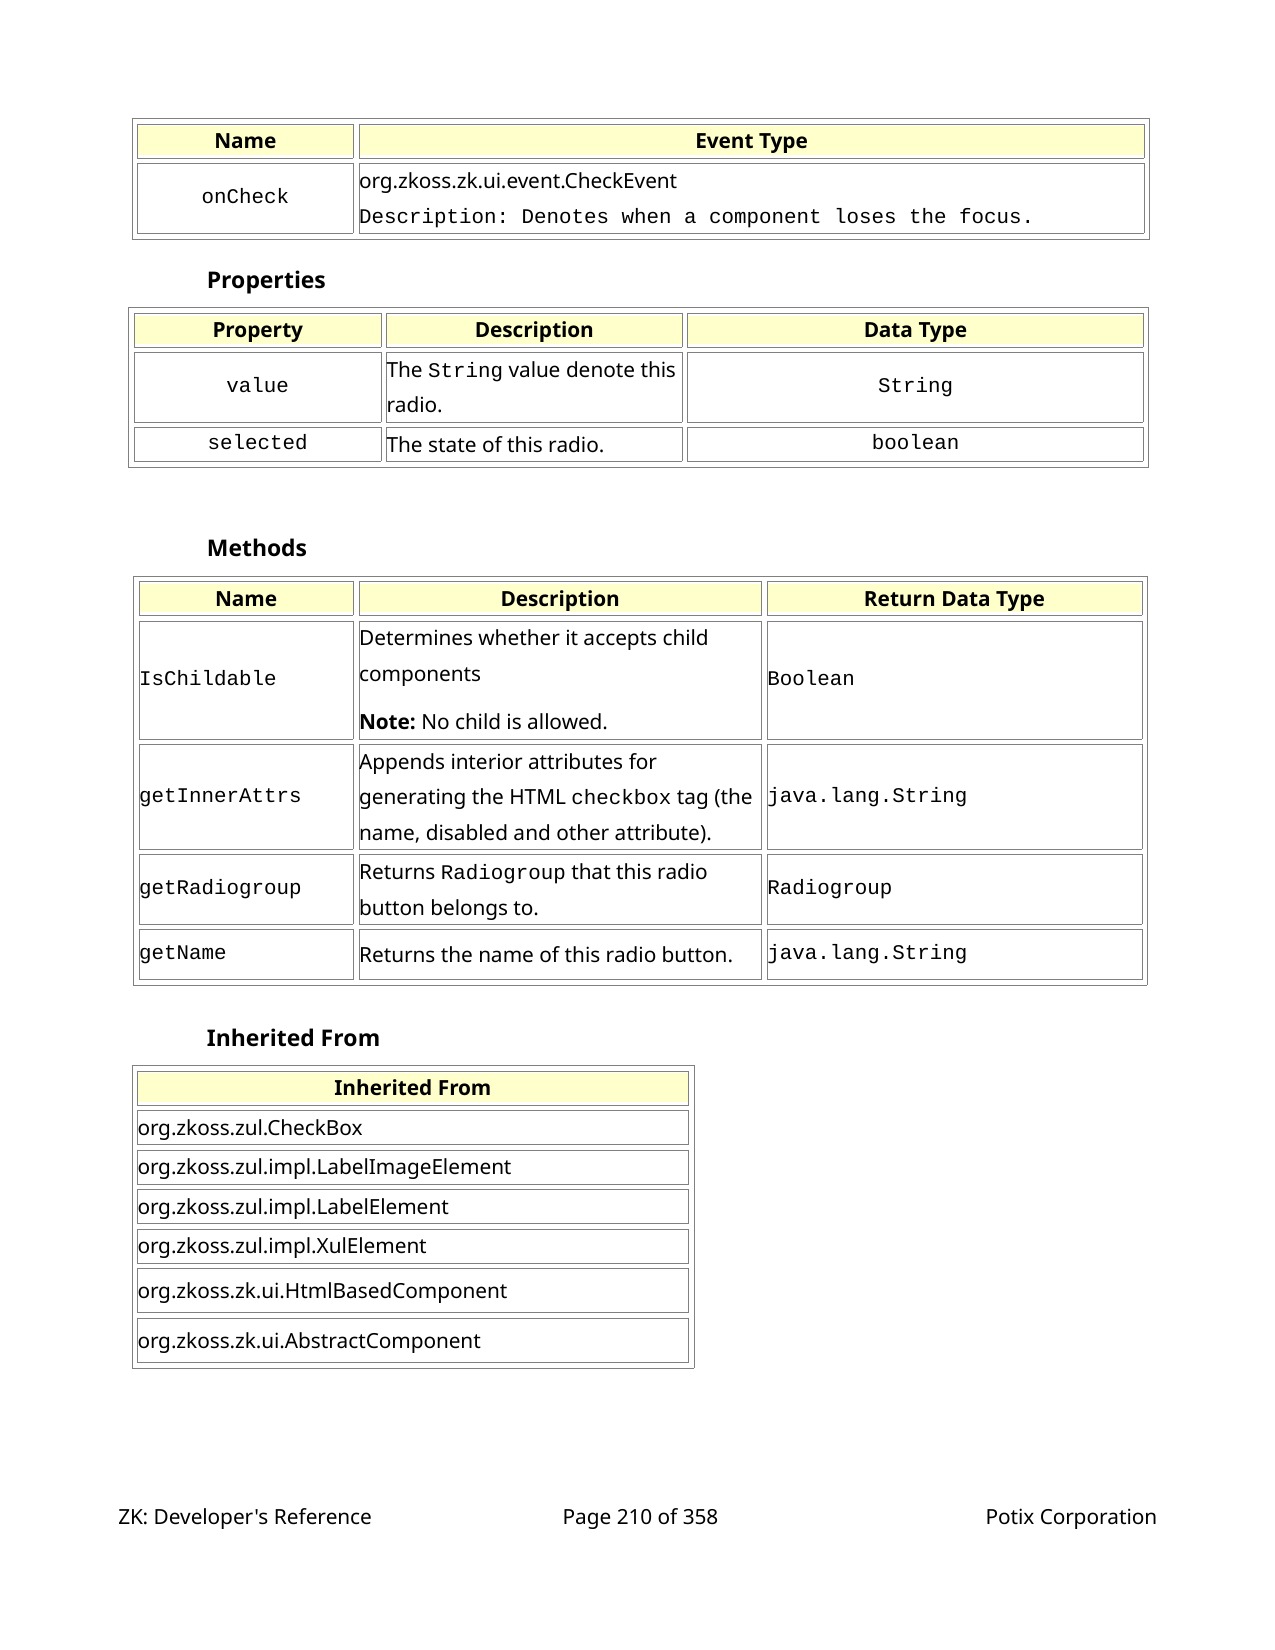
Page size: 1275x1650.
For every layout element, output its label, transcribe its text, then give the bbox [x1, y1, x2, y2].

table_header Data Type [685, 308, 1146, 347]
subtitle Properties [207, 263, 1157, 295]
table_cell IsChildable [136, 615, 356, 739]
table_cell Boolean [764, 615, 1144, 739]
table_cell The state of this radio. [384, 422, 685, 461]
table_header Inherited From [134, 1066, 691, 1104]
table_cell The String value denote this radio. [384, 347, 685, 422]
table_header Property [131, 308, 383, 347]
table_cell boolean [685, 422, 1146, 461]
table_cell org.zkoss.zk.ui.event.CheckEvent Description: Denotes when a component loses the focus. [356, 158, 1147, 233]
table_cell getName [136, 924, 356, 979]
table_cell java.lang.String [764, 739, 1144, 849]
table_cell value [131, 347, 383, 422]
subtitle Methods [207, 532, 1157, 563]
table_cell org.zkoss.zul.impl.XulElement [134, 1223, 691, 1262]
table_header Description [356, 577, 764, 615]
table_cell org.zkoss.zul.impl.LabelImageElement [134, 1144, 691, 1183]
table_cell org.zkoss.zul.CheckBox [134, 1105, 691, 1144]
table_cell Determines whether it accepts child components Note: No child is allowed. [356, 615, 764, 739]
table_cell selected [131, 422, 383, 461]
table_cell Radiogroup [764, 849, 1144, 924]
table_cell Appends interior attributes for generating the HTML checkbox tag (the name, disabled and other attribute). [356, 739, 764, 849]
table_cell onCheck [134, 158, 356, 233]
table_cell String [685, 347, 1146, 422]
table_cell Returns the name of this radio button. [356, 924, 764, 979]
table_header Description [384, 308, 685, 347]
table_cell getRadiogroup [136, 849, 356, 924]
table_cell getInnerAttrs [136, 739, 356, 849]
table_cell org.zkoss.zul.impl.LabelElement [134, 1184, 691, 1223]
subtitle Inherited From [207, 1021, 1157, 1053]
table_header Name [134, 119, 356, 158]
table_header Return Data Type [764, 577, 1144, 615]
table_cell org.zkoss.zk.ui.AbstractComponent [134, 1312, 691, 1362]
table_cell Returns Radiogroup that this radio button belongs to. [356, 849, 764, 924]
table_header Event Type [356, 119, 1147, 158]
table_header Name [136, 577, 356, 615]
table_cell org.zkoss.zk.ui.HtmlBasedComponent [134, 1263, 691, 1312]
table_cell java.lang.String [764, 924, 1144, 979]
